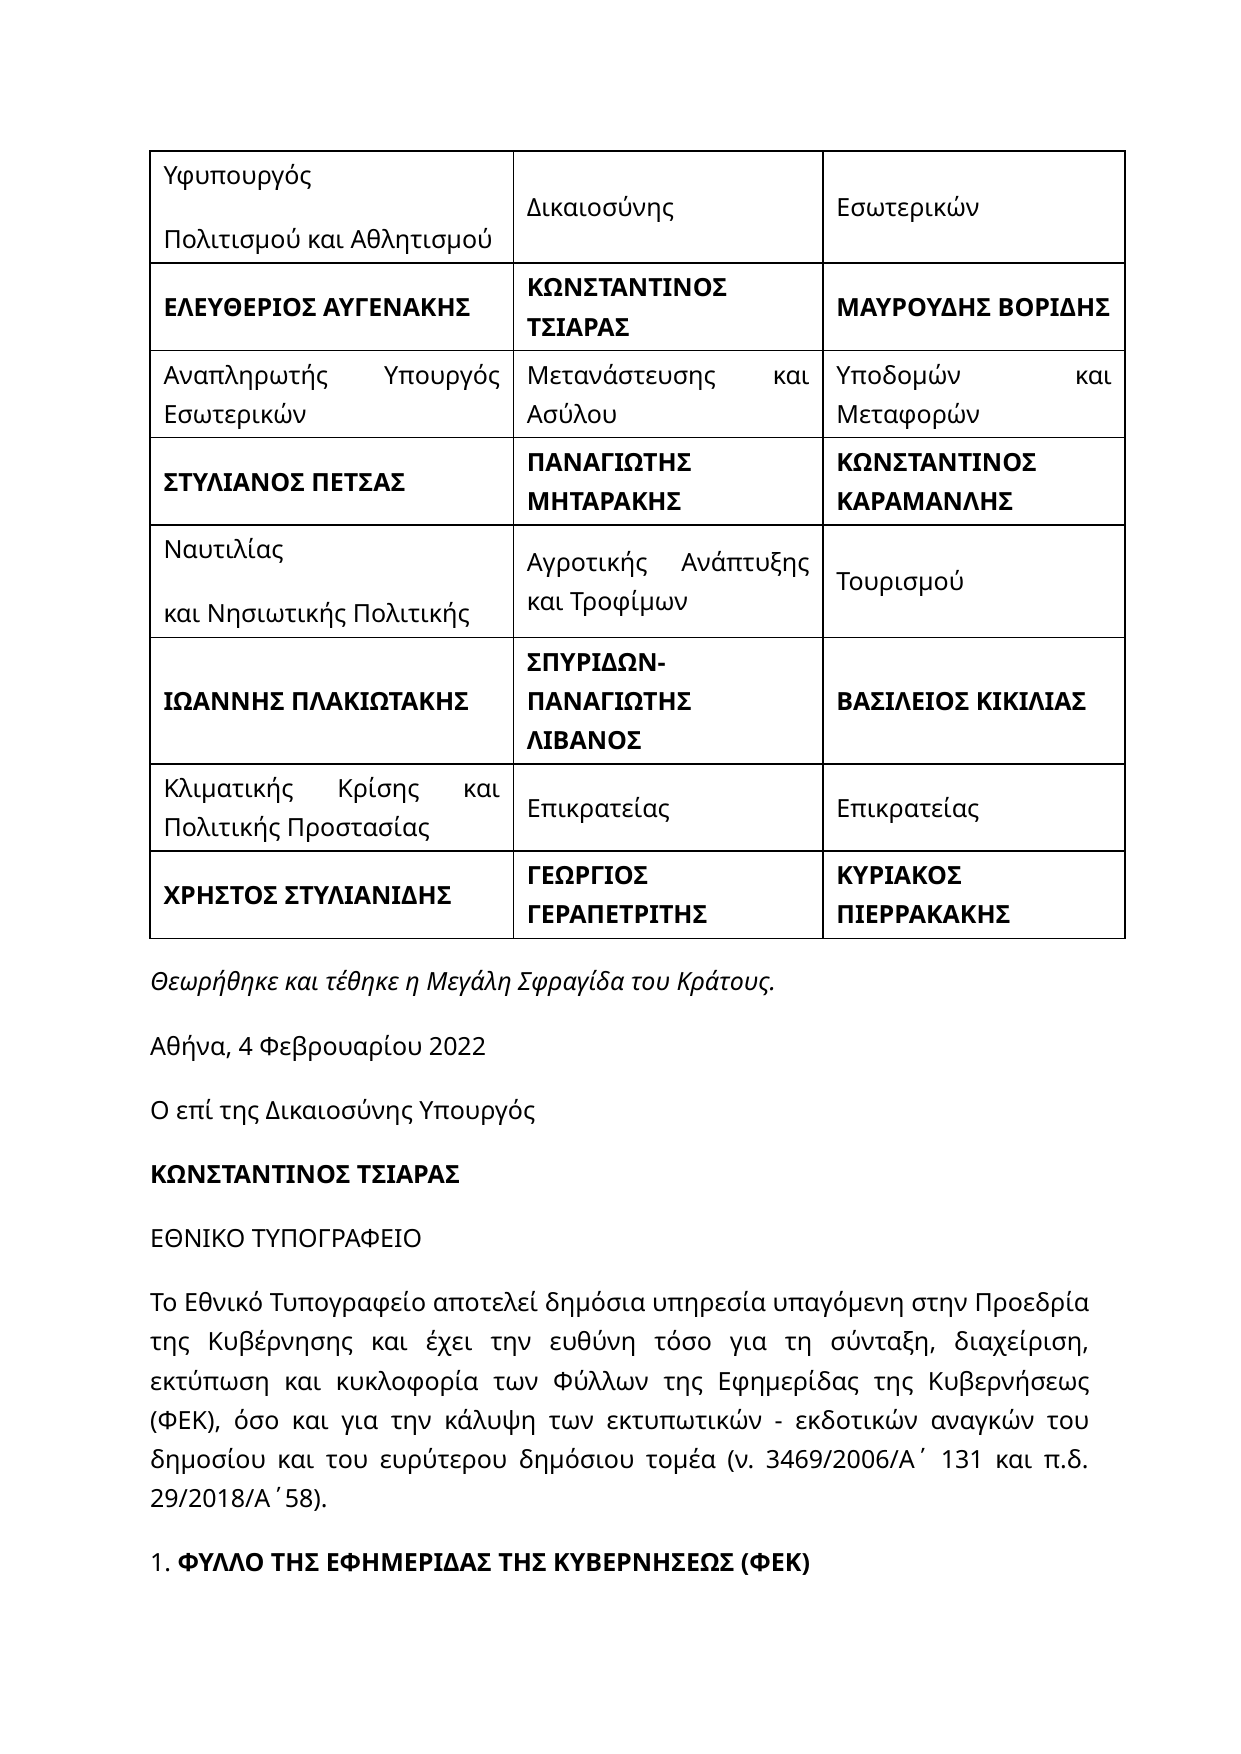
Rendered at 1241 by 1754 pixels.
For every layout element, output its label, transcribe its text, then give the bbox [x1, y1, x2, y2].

table_cell Αναπληρωτής Υπουργός Εσωτερικών [151, 351, 513, 437]
table_cell Δικαιοσύνης [514, 152, 822, 262]
table_cell Τουρισμού [824, 526, 1124, 636]
table_cell ΜΑΥΡΟΥΔΗΣ ΒΟΡΙΔΗΣ [824, 264, 1124, 349]
table_cell ΙΩΑΝΝΗΣ ΠΛΑΚΙΩΤΑΚΗΣ [151, 638, 513, 763]
text Ο επί της Δικαιοσύνης Υπουργός [150, 1092, 1090, 1126]
table_cell ΓΕΩΡΓΙΟΣ ΓΕΡΑΠΕΤΡΙΤΗΣ [514, 852, 822, 937]
text Αθήνα, 4 Φεβρουαρίου 2022 [150, 1028, 1090, 1062]
table_cell Ναυτιλίας και Νησιωτικής Πολιτικής [151, 526, 513, 636]
text 1. ΦΥΛΛΟ ΤΗΣ ΕΦΗΜΕΡΙΔΑΣ ΤΗΣ ΚΥΒΕΡΝΗΣΕΩΣ (ΦΕΚ) [150, 1545, 1090, 1579]
text ΕΘΝΙΚΟ ΤΥΠΟΓΡΑΦΕΙΟ [150, 1221, 1090, 1255]
table_cell ΚΥΡΙΑΚΟΣ ΠΙΕΡΡΑΚΑΚΗΣ [824, 852, 1124, 937]
table_cell Υφυπουργός Πολιτισμού και Αθλητισμού [151, 152, 513, 262]
table_cell ΠΑΝΑΓΙΩΤΗΣ ΜΗΤΑΡΑΚΗΣ [514, 438, 822, 524]
table_cell ΧΡΗΣΤΟΣ ΣΤΥΛΙΑΝΙΔΗΣ [151, 852, 513, 937]
table_cell Υποδομών και Μεταφορών [824, 351, 1124, 437]
table_cell Κλιματικής Κρίσης και Πολιτικής Προστασίας [151, 765, 513, 850]
text Το Εθνικό Τυπογραφείο αποτελεί δημόσια υπηρεσία υπαγόμενη στην Προεδρία της Κυβέρνησης και έχει την ευθύνη τόσο για τη σύνταξη, διαχείριση, εκτύπωση και κυκλοφορία των Φύλλων της Εφημερίδας της Κυβερνήσεως (ΦΕΚ), όσο και για την κάλυψη των εκτυπωτικών - εκδοτικών αναγκών του δημοσίου και του ευρύτερου δημόσιου τομέα (ν. 3469/2006/Α΄ 131 και π.δ. 29/2018/Α΄58). [150, 1285, 1090, 1515]
text Θεωρήθηκε και τέθηκε η Μεγάλη Σφραγίδα του Κράτους. [150, 964, 1090, 998]
table_cell Μετανάστευσης και Ασύλου [514, 351, 822, 437]
text ΚΩΝΣΤΑΝΤΙΝΟΣ ΤΣΙΑΡΑΣ [150, 1157, 1090, 1191]
table_cell Επικρατείας [514, 765, 822, 850]
table_cell ΚΩΝΣΤΑΝΤΙΝΟΣ ΤΣΙΑΡΑΣ [514, 264, 822, 349]
table_cell Αγροτικής Ανάπτυξης και Τροφίμων [514, 526, 822, 636]
table_cell Επικρατείας [824, 765, 1124, 850]
table_cell Εσωτερικών [824, 152, 1124, 262]
table_cell ΒΑΣΙΛΕΙΟΣ ΚΙΚΙΛΙΑΣ [824, 638, 1124, 763]
table_cell ΣΤΥΛΙΑΝΟΣ ΠΕΤΣΑΣ [151, 438, 513, 524]
table_cell ΚΩΝΣΤΑΝΤΙΝΟΣ ΚΑΡΑΜΑΝΛΗΣ [824, 438, 1124, 524]
table_cell ΕΛΕΥΘΕΡΙΟΣ ΑΥΓΕΝΑΚΗΣ [151, 264, 513, 349]
table_cell ΣΠΥΡΙΔΩΝ-ΠΑΝΑΓΙΩΤΗΣ ΛΙΒΑΝΟΣ [514, 638, 822, 763]
